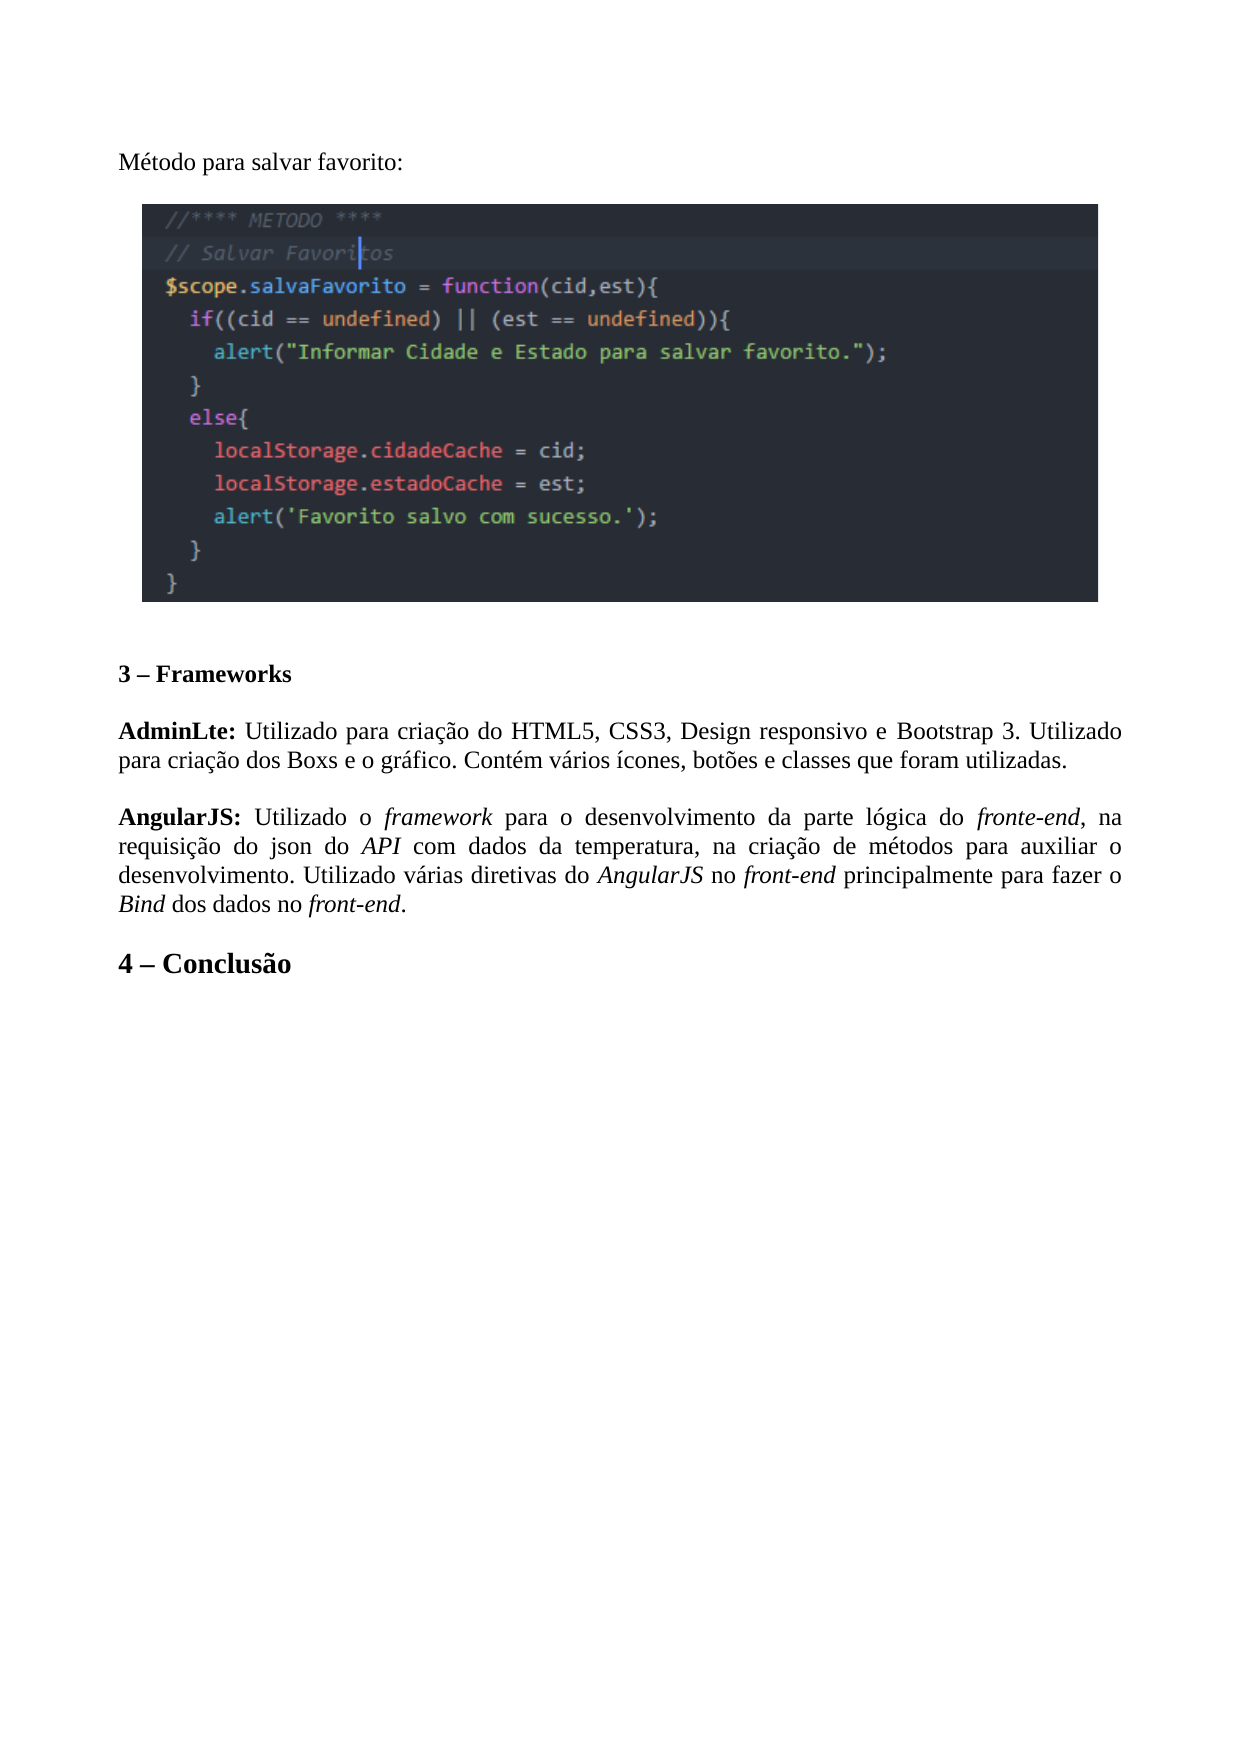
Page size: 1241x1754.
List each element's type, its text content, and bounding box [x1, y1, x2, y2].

text Método para salvar favorito: [118, 147, 1122, 176]
text 3 – Frameworks [118, 659, 1122, 687]
text AngularJS: Utilizado o framework para o desenvolvimento da parte lógica do fronte-end, na requisição do json do API com dados da temperatura, na criação de métodos para auxiliar o desenvolvimento. Utilizado várias diretivas do AngularJS no front-end principalmente para fazer o Bind dos dados no front-end. [118, 802, 1122, 917]
text AdminLte: Utilizado para criação do HTML5, CSS3, Design responsivo e Bootstrap 3. Utilizado para criação dos Boxs e o gráfico. Contém vários ícones, botões e classes que foram utilizadas. [118, 716, 1122, 774]
text 4 – Conclusão [118, 946, 1122, 980]
picture [142, 204, 1099, 602]
